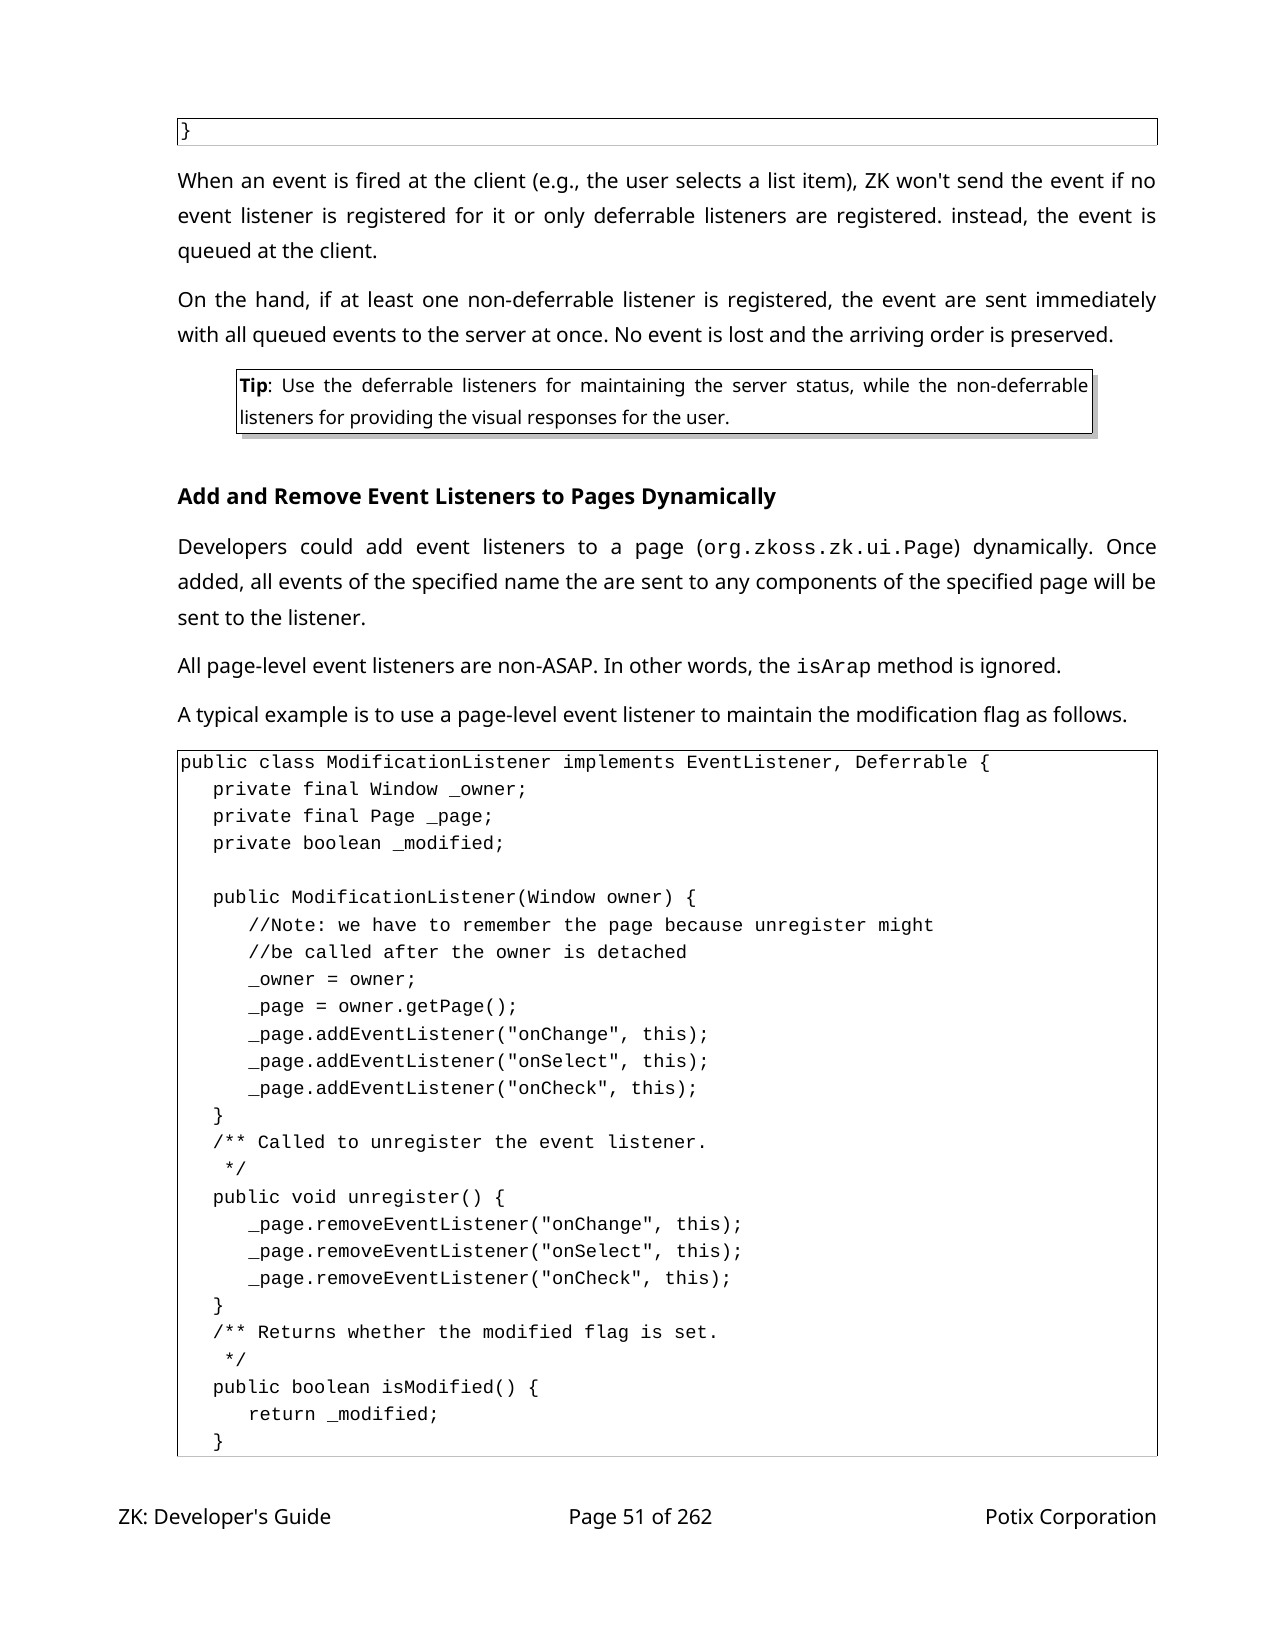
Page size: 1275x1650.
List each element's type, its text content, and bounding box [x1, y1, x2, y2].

text public class ModificationListener implements EventListener, Deferrable { [178, 751, 1157, 774]
text _page = owner.getPage(); [178, 994, 1157, 1018]
text _page.removeEventListener("onCheck", this); [178, 1266, 1157, 1290]
text } [178, 1429, 1157, 1456]
text _owner = owner; [178, 967, 1157, 991]
text return _modified; [178, 1402, 1157, 1426]
text On the hand, if at least one non-deferrable listener is registered, the event are sent immediately with all queued events to the server at once. No event is lost and the arriving order is preserved. [177, 285, 1157, 349]
text private final Window _owner; [178, 777, 1157, 801]
text When an event is fired at the client (e.g., the user selects a list item), ZK won't send the event if no event listener is registered for it or only deferrable listeners are registered. instead, the event is queued at the client. [177, 166, 1157, 265]
text /** Called to unregister the event listener. [178, 1130, 1157, 1154]
text } [178, 119, 1157, 145]
text _page.addEventListener("onSelect", this); [178, 1048, 1157, 1073]
text } [178, 1293, 1157, 1317]
text */ [178, 1157, 1157, 1182]
text Tip: Use the deferrable listeners for maintaining the server status, while the non-deferrable listeners for providing the visual responses for the user. [237, 370, 1092, 433]
text /** Returns whether the modified flag is set. [178, 1320, 1157, 1345]
text Developers could add event listeners to a page (org.zkoss.zk.ui.Page) dynamically. Once added, all events of the specified name the are sent to any components of the specified page will be sent to the listener. [177, 532, 1157, 631]
text */ [178, 1348, 1157, 1372]
text private boolean _modified; [178, 831, 1157, 855]
text All page-level event listeners are non-ASAP. In other words, the isArap method is ignored. [177, 651, 1157, 680]
text _page.removeEventListener("onChange", this); [178, 1212, 1157, 1236]
text _page.addEventListener("onChange", this); [178, 1021, 1157, 1046]
text } [178, 1103, 1157, 1127]
text public void unregister() { [178, 1184, 1157, 1209]
text //be called after the owner is detached [178, 940, 1157, 964]
text public boolean isModified() { [178, 1375, 1157, 1399]
text //Note: we have to remember the page because unregister might [178, 913, 1157, 937]
text _page.addEventListener("onCheck", this); [178, 1076, 1157, 1100]
text public ModificationListener(Window owner) { [178, 885, 1157, 910]
text A typical example is to use a page-level event listener to maintain the modification flag as follows. [177, 701, 1157, 729]
text private final Page _page; [178, 804, 1157, 828]
text _page.removeEventListener("onSelect", this); [178, 1239, 1157, 1263]
subtitle Add and Remove Event Listeners to Pages Dynamically [177, 481, 1157, 511]
